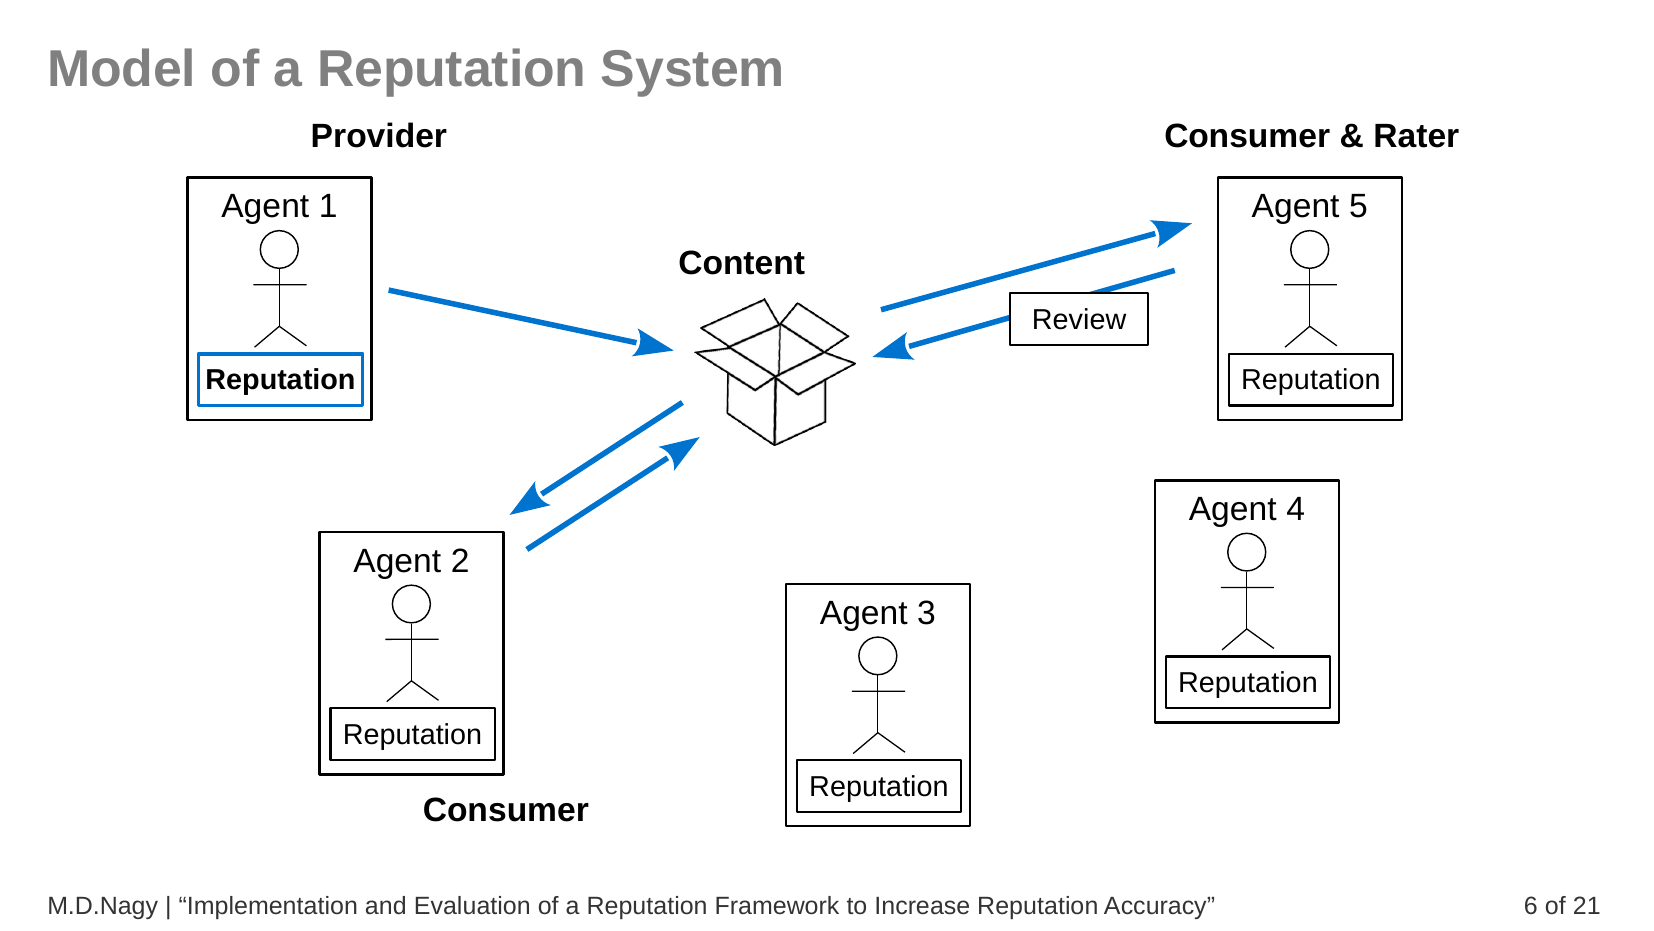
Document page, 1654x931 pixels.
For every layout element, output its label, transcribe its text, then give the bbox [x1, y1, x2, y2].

title Model of a Reputation System [47, 39, 1471, 98]
picture [139, 97, 1501, 859]
